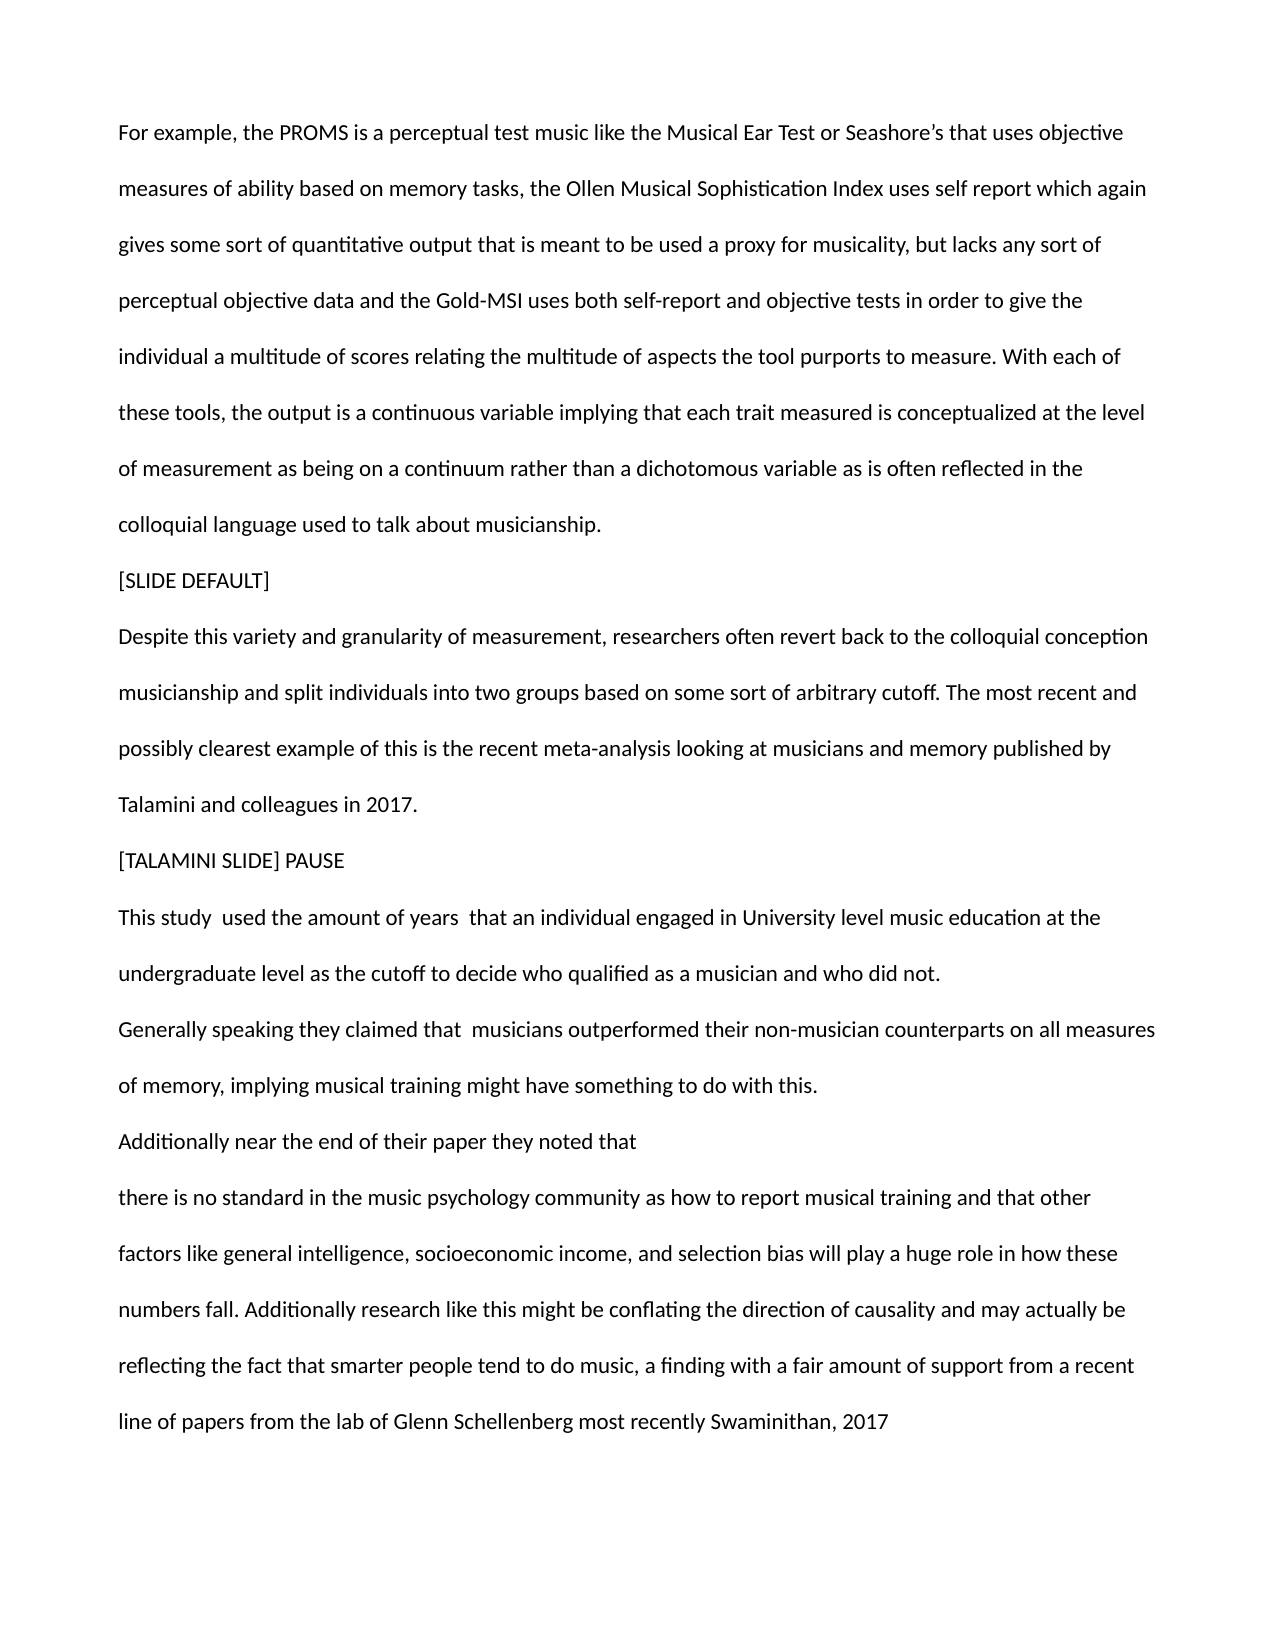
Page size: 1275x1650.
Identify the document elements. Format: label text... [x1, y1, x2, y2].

text This study used the amount of years that an individual engaged in University level music education at the undergraduate level as the cutoff to decide who qualified as a musician and who did not. [118, 903, 1157, 987]
text [TALAMINI SLIDE] PAUSE [118, 847, 1157, 875]
text Generally speaking they claimed that musicians outperformed their non-musician counterparts on all measures of memory, implying musical training might have something to do with this. [118, 1015, 1157, 1099]
text there is no standard in the music psychology community as how to report musical training and that other factors like general intelligence, socioeconomic income, and selection bias will play a huge role in how these numbers fall. Additionally research like this might be conflating the direction of causality and may actually be reflecting the fact that smarter people tend to do music, a finding with a fair amount of support from a recent line of papers from the lab of Glenn Schellenberg most recently Swaminithan, 2017 [118, 1183, 1157, 1435]
text Despite this variety and granularity of measurement, researchers often revert back to the colloquial conception musicianship and split individuals into two groups based on some sort of arbitrary cutoff. The most recent and possibly clearest example of this is the recent meta-analysis looking at musicians and memory published by Talamini and colleagues in 2017. [118, 622, 1157, 819]
text [SLIDE DEFAULT] [118, 566, 1157, 594]
text Additionally near the end of their paper they noted that [118, 1127, 1157, 1155]
text For example, the PROMS is a perceptual test music like the Musical Ear Test or Seashore’s that uses objective measures of ability based on memory tasks, the Ollen Musical Sophistication Index uses self report which again gives some sort of quantitative output that is meant to be used a proxy for musicality, but lacks any sort of perceptual objective data and the Gold-MSI uses both self-report and objective tests in order to give the individual a multitude of scores relating the multitude of aspects the tool purports to measure. With each of these tools, the output is a continuous variable implying that each trait measured is conceptualized at the level of measurement as being on a continuum rather than a dichotomous variable as is often reflected in the colloquial language used to talk about musicianship. [118, 118, 1157, 538]
